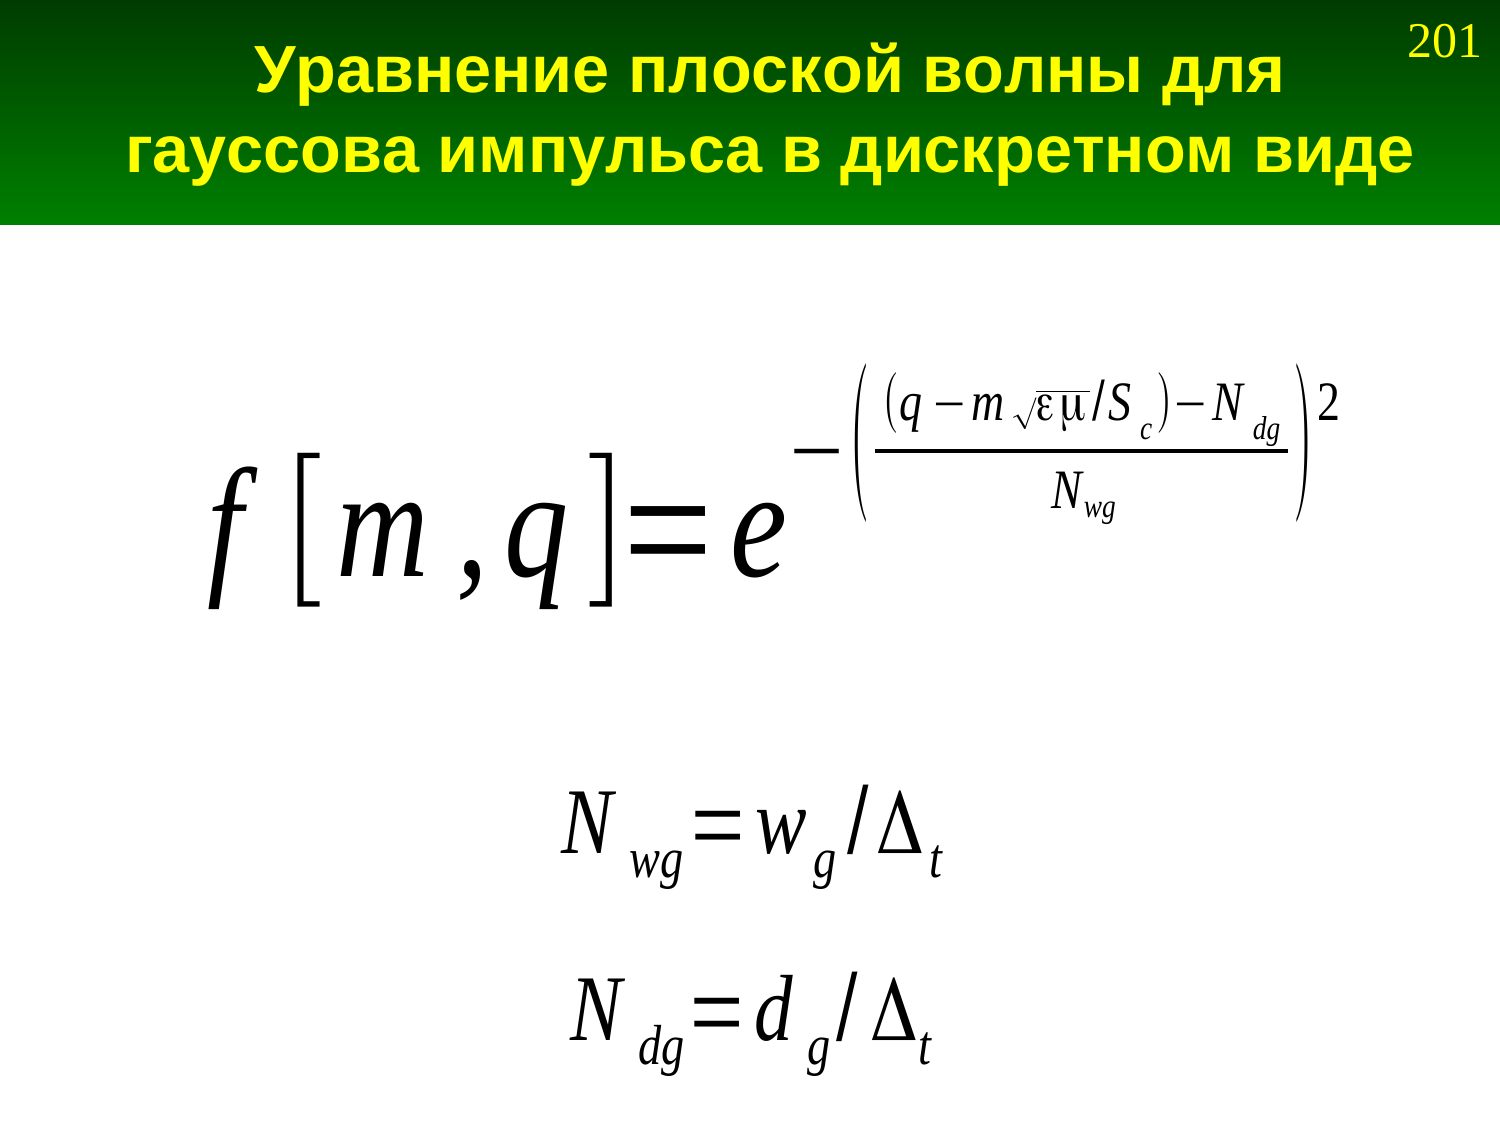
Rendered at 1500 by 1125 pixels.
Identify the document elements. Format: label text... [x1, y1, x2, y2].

title Уравнение плоской волны для гауссова импульса в дискретном виде [100, 7, 1441, 204]
chart [546, 958, 954, 1077]
chart [151, 361, 1374, 618]
chart [537, 771, 963, 890]
